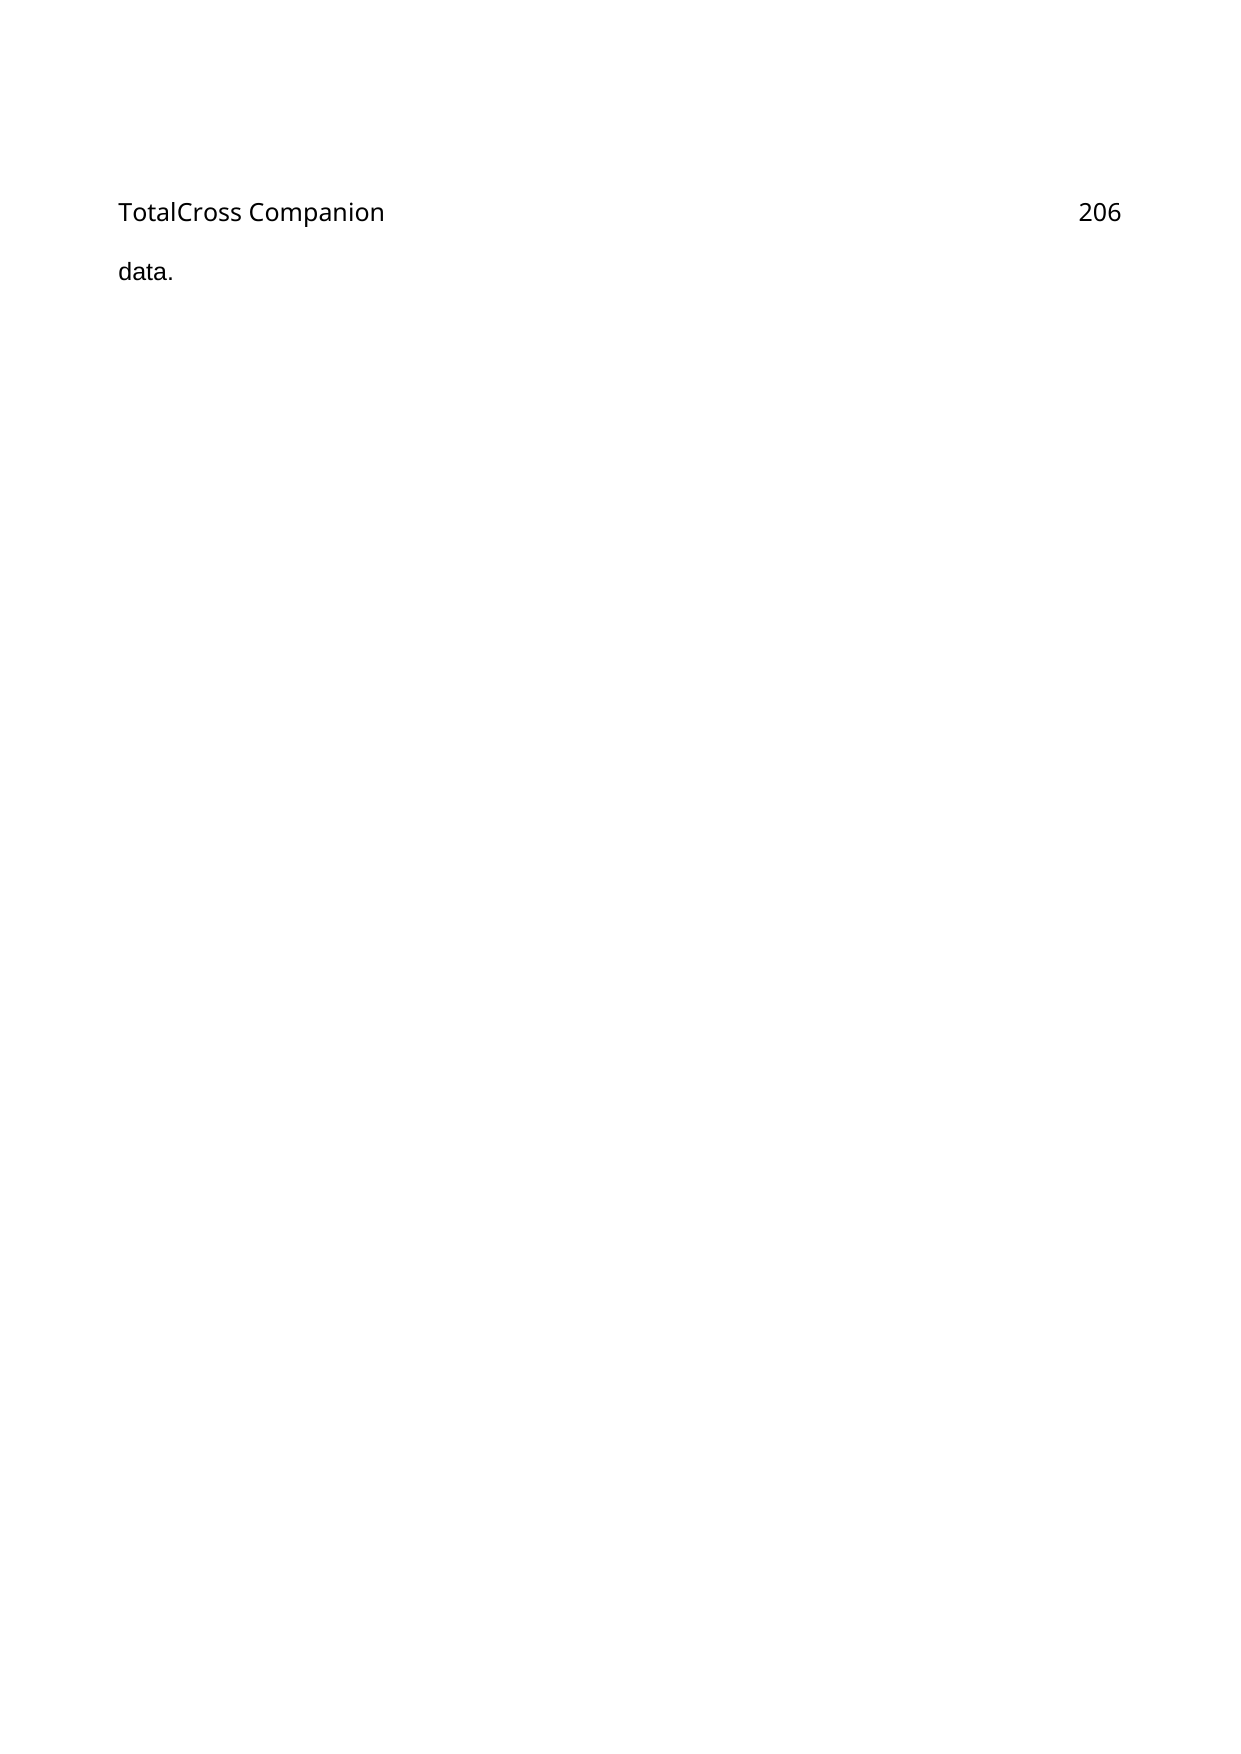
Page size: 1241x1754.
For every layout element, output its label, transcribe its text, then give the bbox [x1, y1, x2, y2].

text data. [118, 258, 1122, 286]
